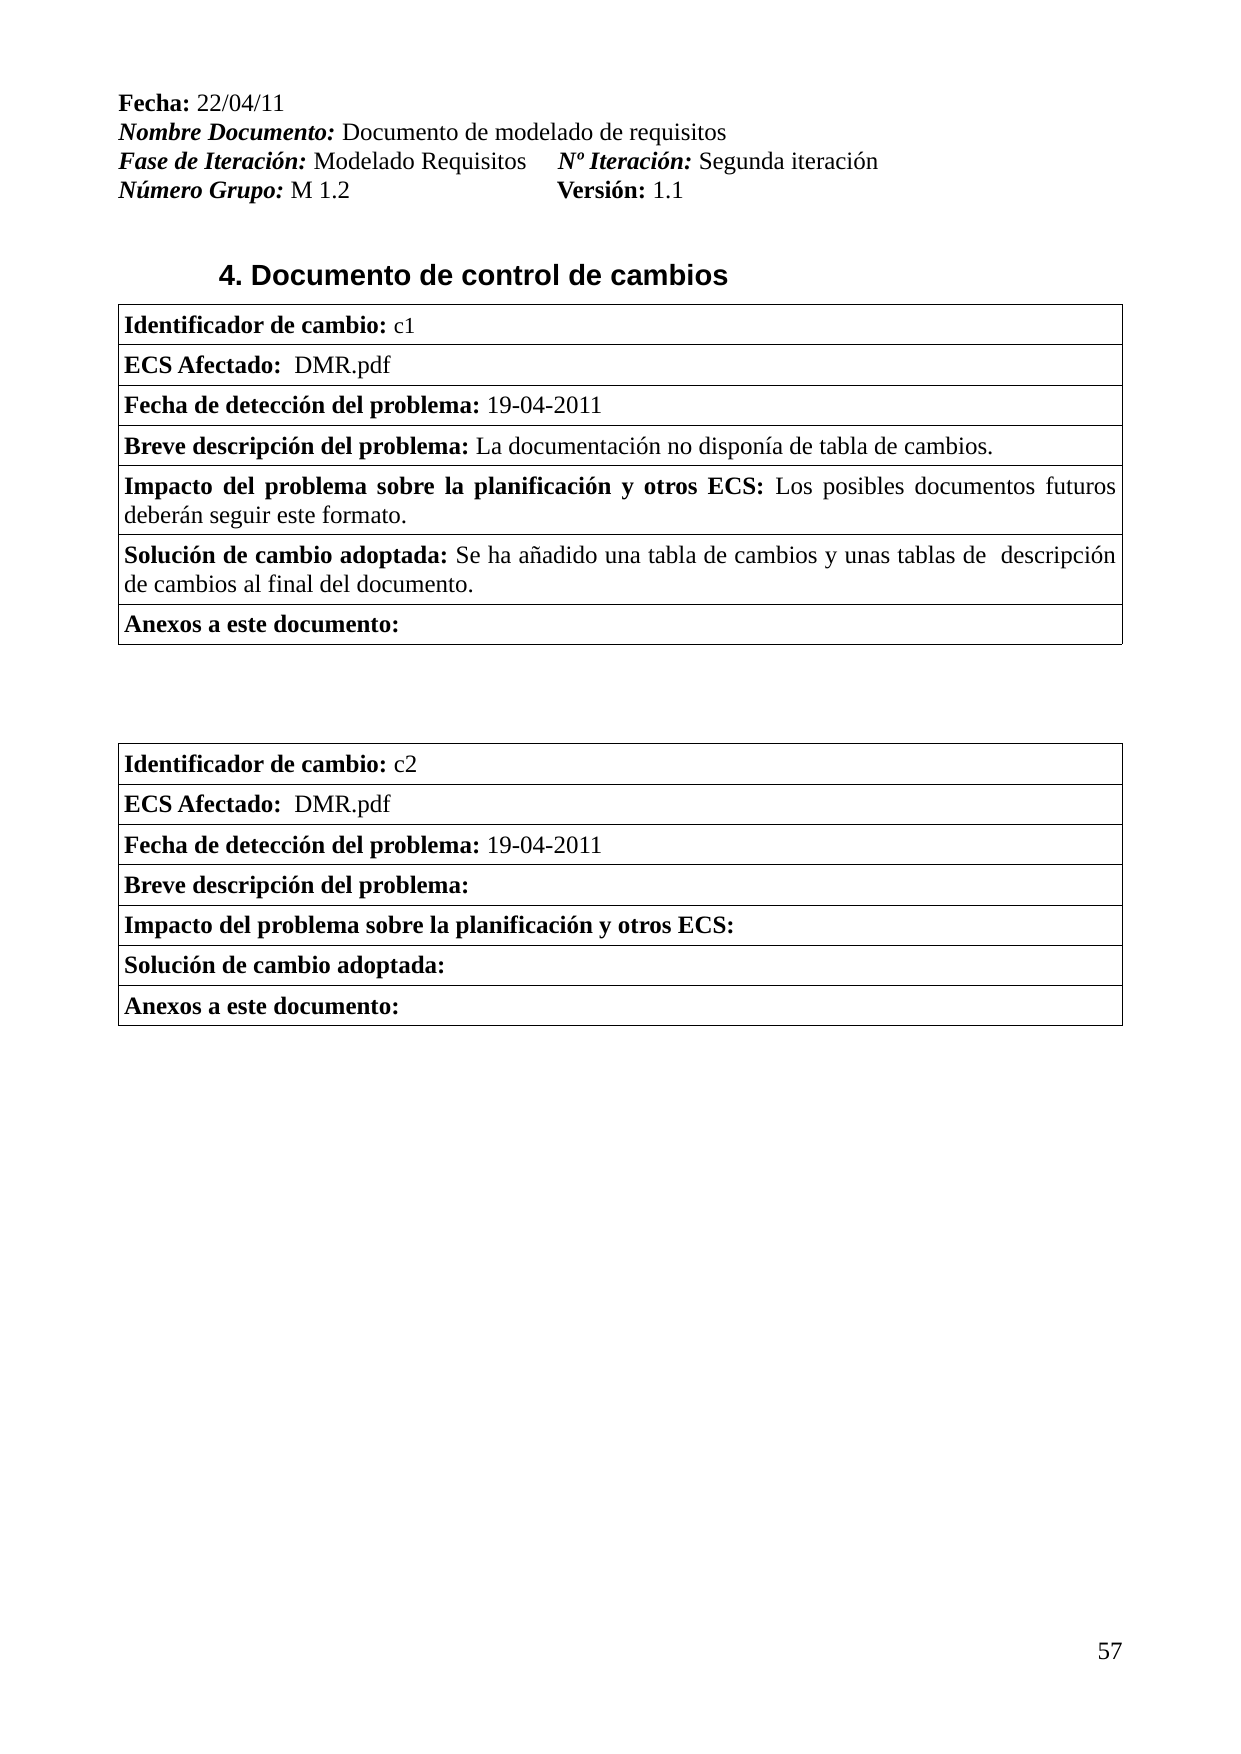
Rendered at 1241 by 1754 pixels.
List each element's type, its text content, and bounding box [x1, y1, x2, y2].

table_header Identificador de cambio: c1 [119, 305, 1122, 344]
table_cell ECS Afectado: DMR.pdf [119, 785, 1122, 824]
table_cell Solución de cambio adoptada: Se ha añadido una tabla de cambios y unas tablas de descripción de cambios al final del documento. [119, 535, 1122, 603]
subtitle 4. Documento de control de cambios [163, 258, 1122, 292]
table_cell Fecha de detección del problema: 19-04-2011 [119, 825, 1122, 864]
table_cell Breve descripción del problema: La documentación no disponía de tabla de cambios. [119, 426, 1122, 465]
table_cell Anexos a este documento: [119, 986, 1122, 1025]
table_cell Solución de cambio adoptada: [119, 946, 1122, 985]
table_cell Breve descripción del problema: [119, 865, 1122, 904]
table_cell Impacto del problema sobre la planificación y otros ECS: [119, 906, 1122, 945]
table_cell ECS Afectado: DMR.pdf [119, 345, 1122, 385]
table_header Identificador de cambio: c2 [119, 744, 1122, 783]
table_cell Impacto del problema sobre la planificación y otros ECS: Los posibles documentos futuros deberán seguir este formato. [119, 466, 1122, 534]
table_cell Fecha de detección del problema: 19-04-2011 [119, 386, 1122, 425]
table_cell Anexos a este documento: [119, 605, 1122, 644]
